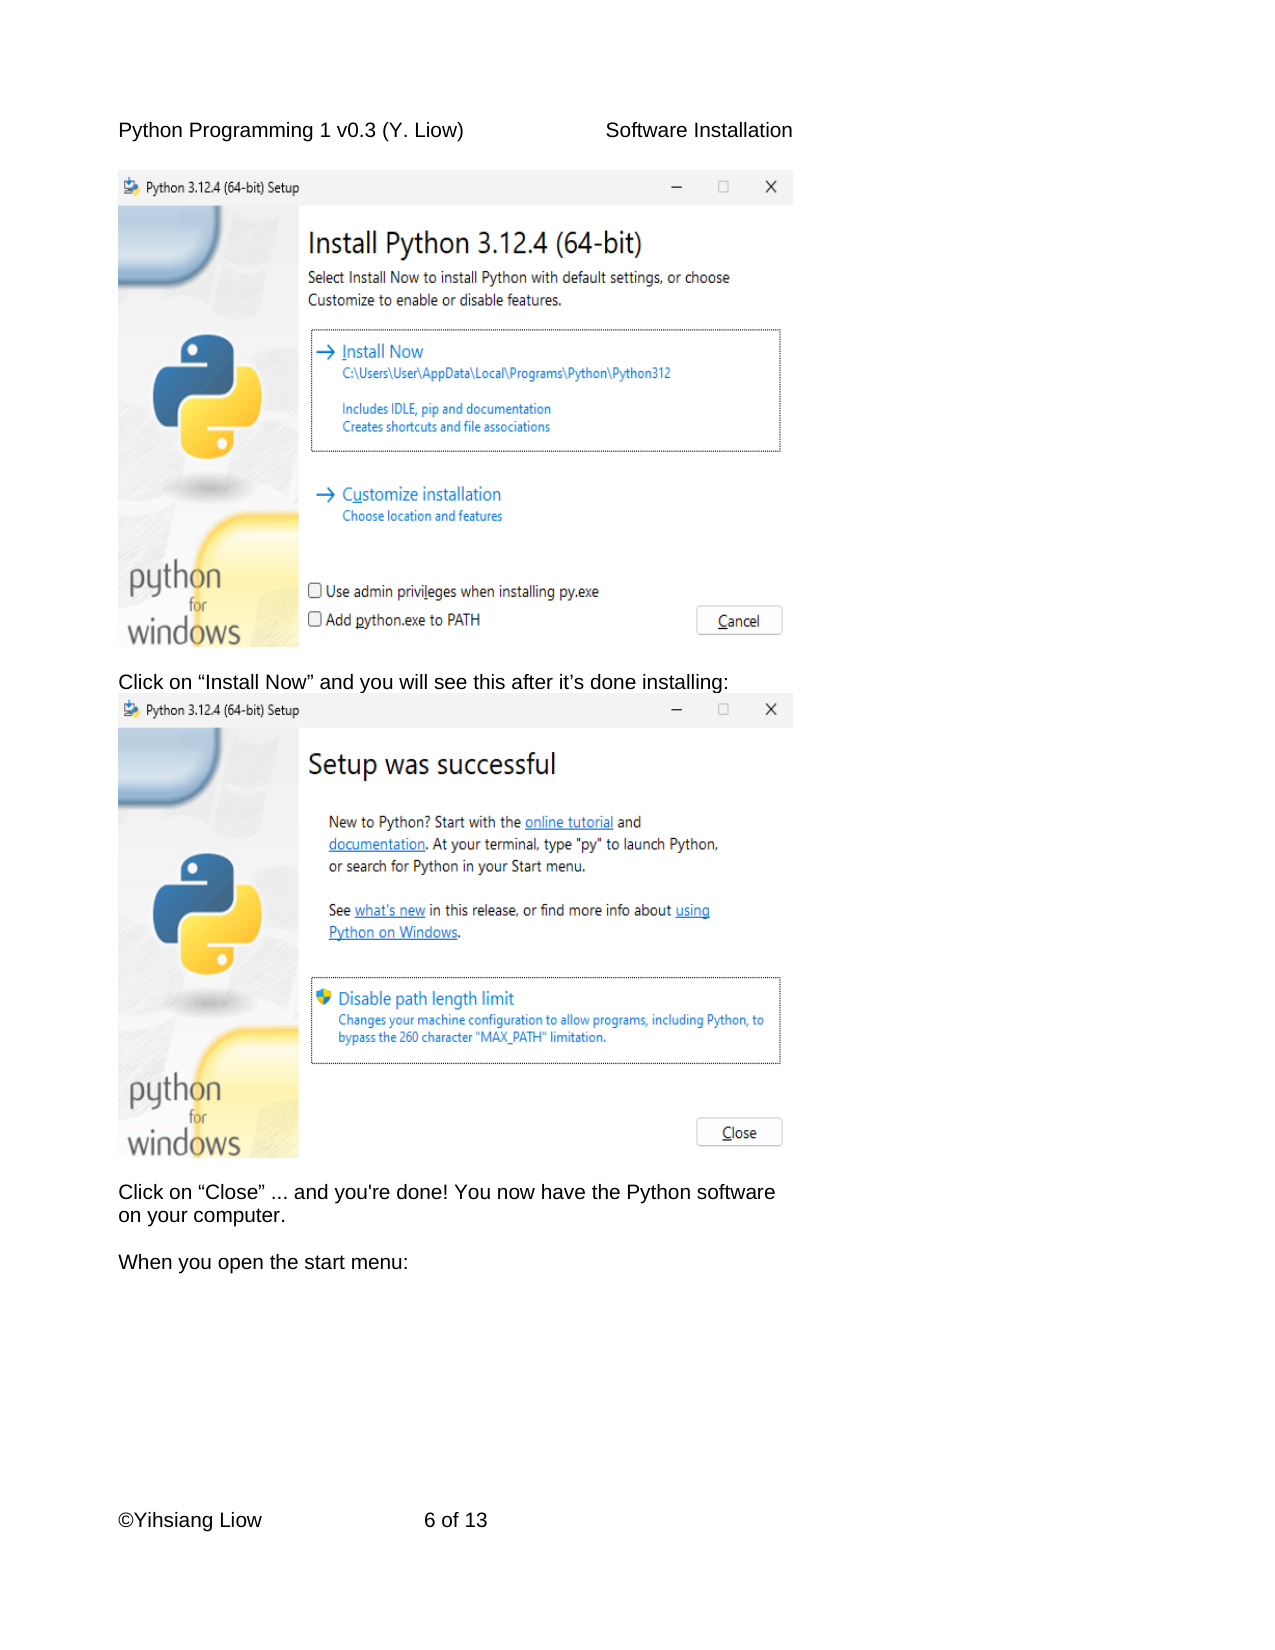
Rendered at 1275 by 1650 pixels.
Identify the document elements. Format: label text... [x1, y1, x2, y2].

picture [118, 693, 794, 1158]
text When you open the start menu: [118, 1251, 793, 1274]
text Click on “Install Now” and you will see this after it’s done installing: [118, 670, 793, 693]
picture [118, 170, 794, 647]
text Click on “Close” ... and you're done! You now have the Python software on your computer. [118, 1181, 793, 1227]
